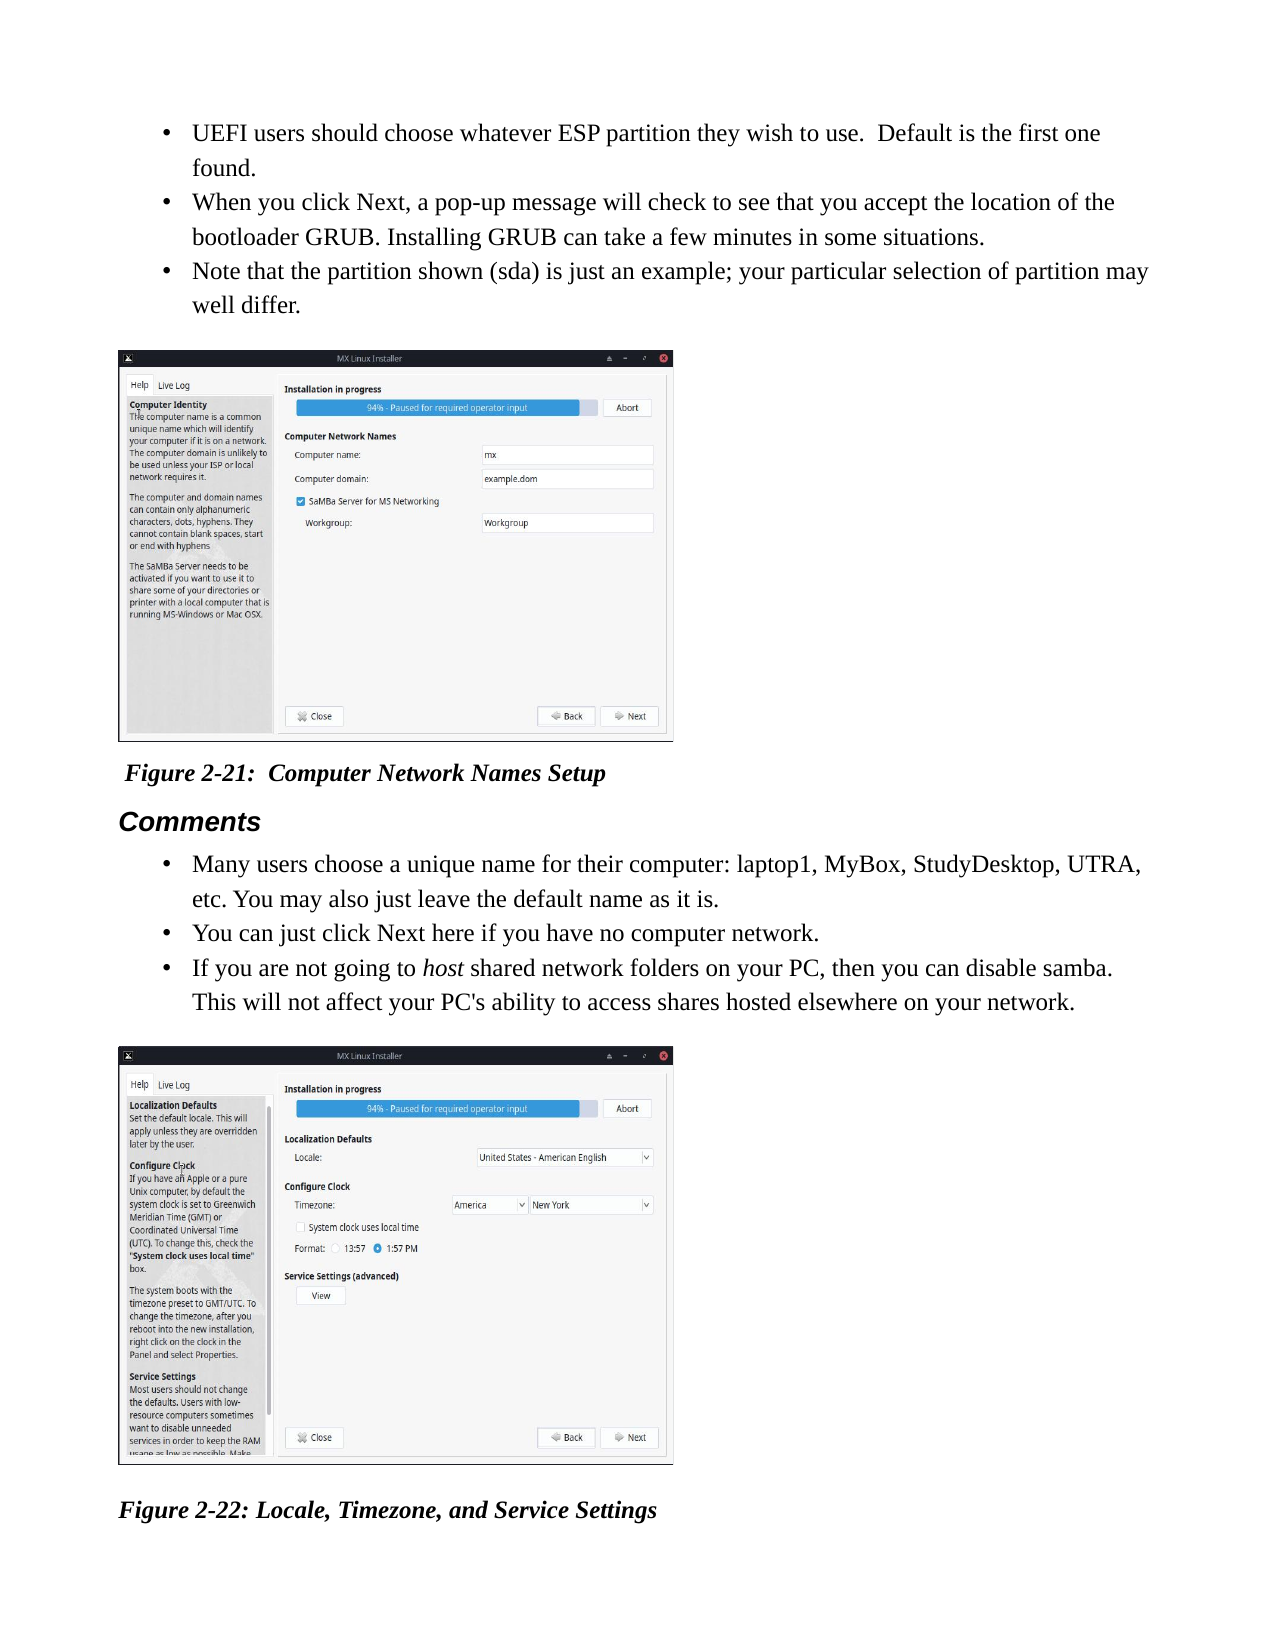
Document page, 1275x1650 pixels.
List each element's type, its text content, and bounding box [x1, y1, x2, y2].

list Many users choose a unique name for their computer: laptop1, MyBox, StudyDesktop, UTRA, etc. You may also just leave the default name as it is. [162, 849, 1157, 913]
subtitle Comments [118, 805, 1157, 837]
list If you are not going to host shared network folders on your PC, then you can disable samba. This will not affect your PC's ability to access shares hosted elsewhere on your network. [162, 953, 1157, 1016]
list UEFI users should choose whatever ESP partition they wish to use. Default is the first one found. [162, 118, 1157, 181]
list Note that the partition shown (sda) is just an example; your particular selection of partition may well differ. [162, 256, 1157, 319]
picture [118, 350, 674, 742]
text Figure 2-22: Locale, Timezone, and Service Settings [118, 1495, 1157, 1524]
list You can just click Next here if you have no computer network. [162, 918, 1157, 947]
list When you click Next, a pop-up message will check to see that you accept the location of the bootloader GRUB. Installing GRUB can take a few minutes in some situations. [162, 187, 1157, 250]
picture [118, 1046, 674, 1465]
text Figure 2-21: Computer Network Names Setup [118, 758, 1157, 787]
